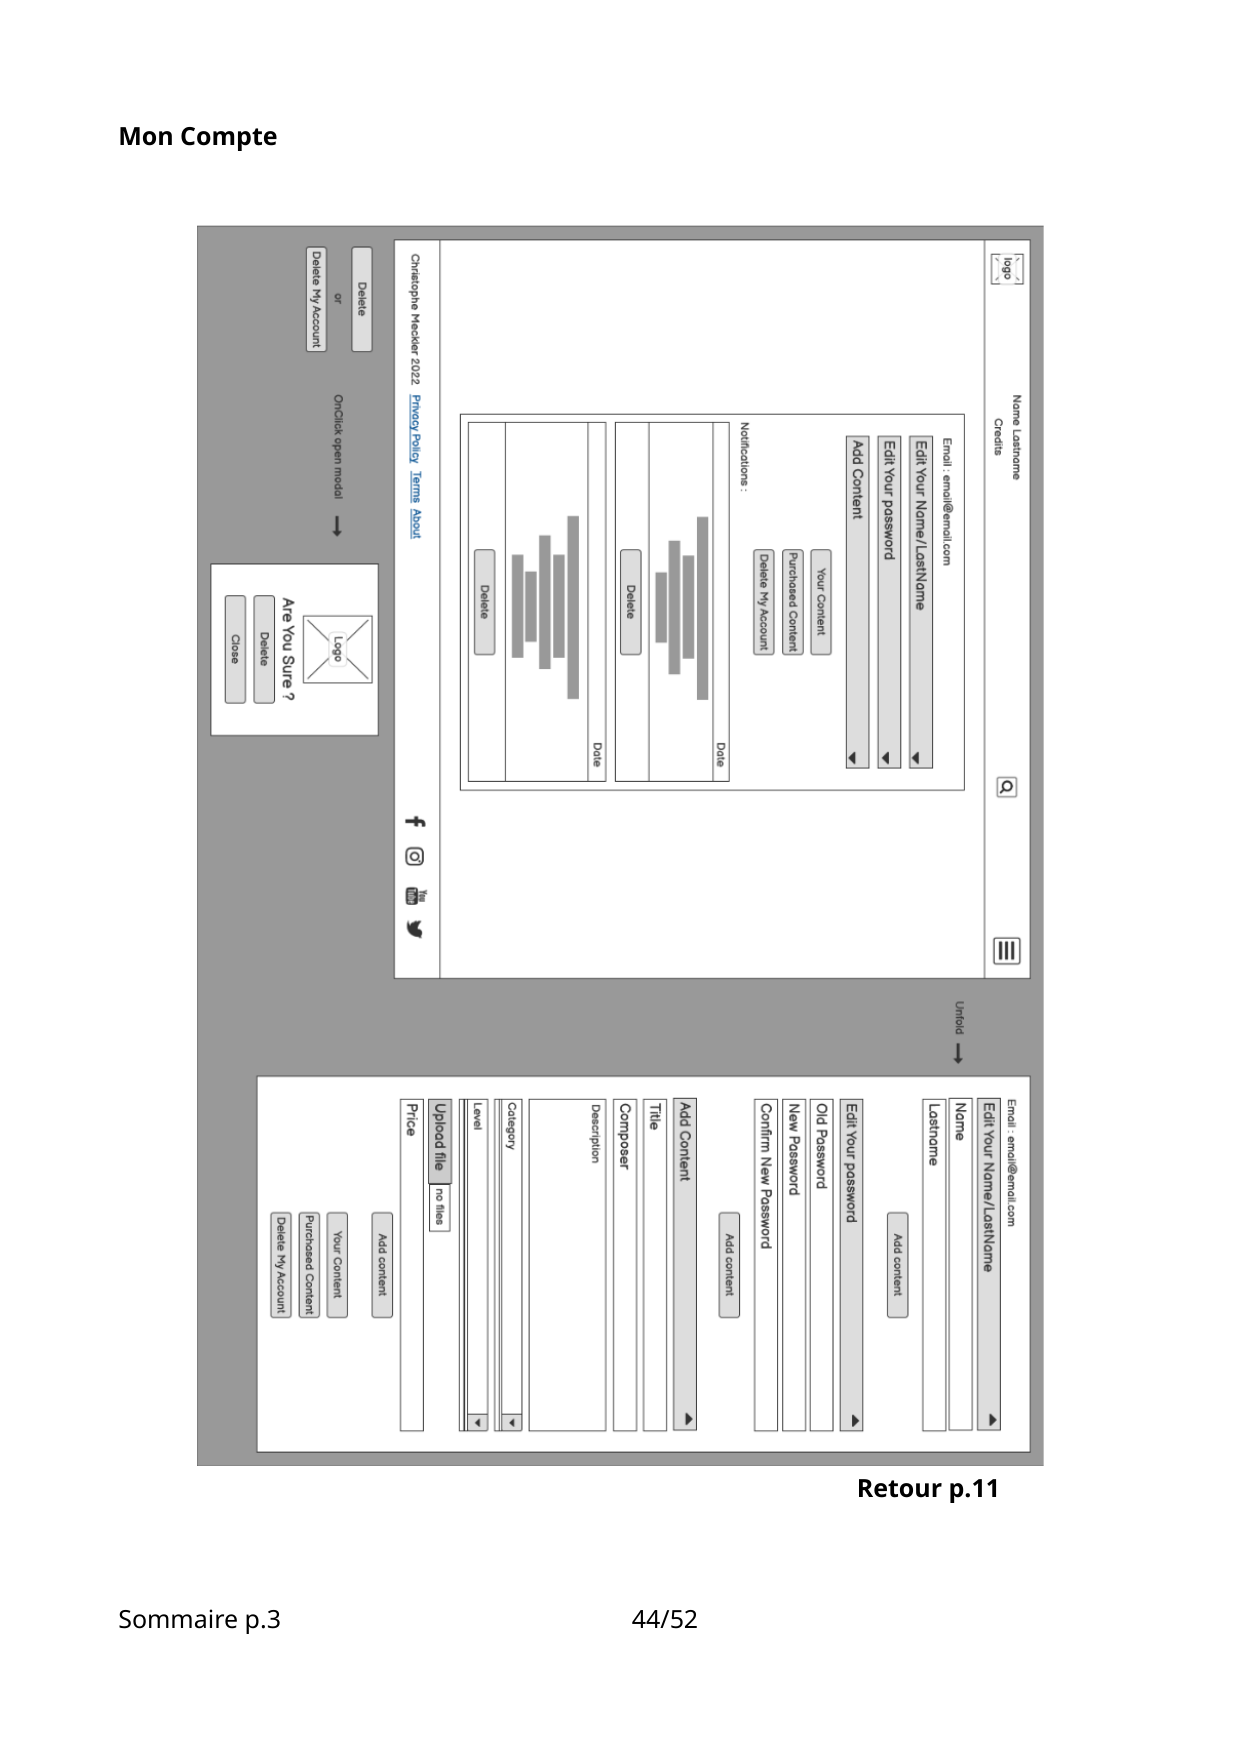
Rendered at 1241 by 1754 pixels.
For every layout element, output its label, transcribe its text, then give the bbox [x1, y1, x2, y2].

text Retour p.10 [118, 1471, 1122, 1504]
picture [197, 227, 1044, 1466]
subtitle Mon Compte [118, 118, 1122, 152]
